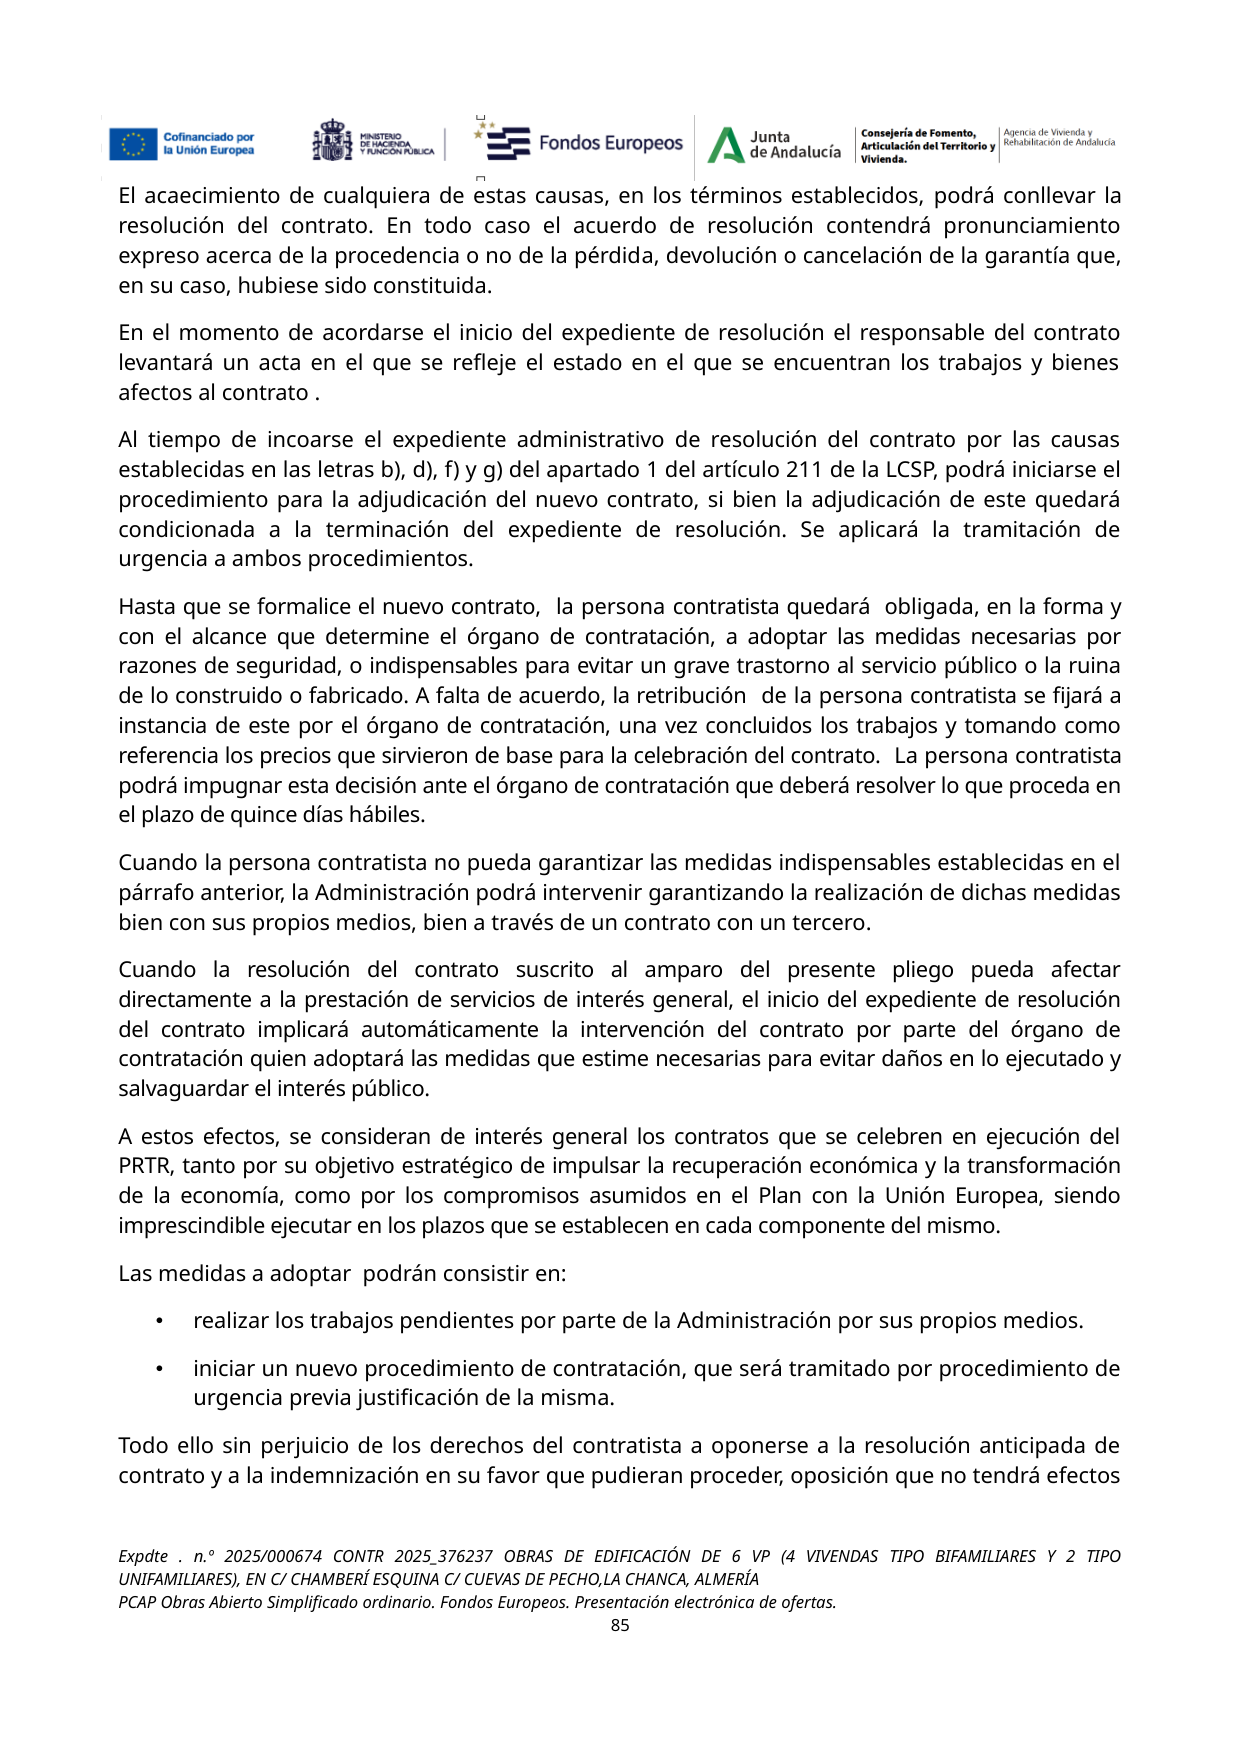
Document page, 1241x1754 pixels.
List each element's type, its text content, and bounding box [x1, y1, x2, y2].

picture [101, 112, 1128, 181]
list realizar los trabajos pendientes por parte de la Administración por sus propios medios. [156, 1305, 1122, 1335]
text Cuando la resolución del contrato suscrito al amparo del presente pliego pueda afectar directamente a la prestación de servicios de interés general, el inicio del expediente de resolución del contrato implicará automáticamente la intervención del contrato por parte del órgano de contratación quien adoptará las medidas que estime necesarias para evitar daños en lo ejecutado y salvaguardar el interés público. [118, 954, 1122, 1103]
text Al tiempo de incoarse el expediente administrativo de resolución del contrato por las causas establecidas en las letras b), d), f) y g) del apartado 1 del artículo 211 de la LCSP, podrá iniciarse el procedimiento para la adjudicación del nuevo contrato, si bien la adjudicación de este quedará condicionada a la terminación del expediente de resolución. Se aplicará la tramitación de urgencia a ambos procedimientos. [118, 424, 1122, 573]
list Todo ello sin perjuicio de los derechos del contratista a oponerse a la resolución anticipada de contrato y a la indemnización en su favor que pudieran proceder, oposición que no tendrá efectos [118, 1430, 1122, 1489]
text El acaecimiento de cualquiera de estas causas, en los términos establecidos, podrá conllevar la resolución del contrato. En todo caso el acuerdo de resolución contendrá pronunciamiento expreso acerca de la procedencia o no de la pérdida, devolución o cancelación de la garantía que, en su caso, hubiese sido constituida. [118, 181, 1122, 299]
text Las medidas a adoptar podrán consistir en: [118, 1257, 1122, 1287]
list iniciar un nuevo procedimiento de contratación, que será tramitado por procedimiento de urgencia previa justificación de la misma. [156, 1352, 1122, 1412]
text En el momento de acordarse el inicio del expediente de resolución el responsable del contrato levantará un acta en el que se refleje el estado en el que se encuentran los trabajos y bienes afectos al contrato . [118, 317, 1122, 406]
text Hasta que se formalice el nuevo contrato, la persona contratista quedará obligada, en la forma y con el alcance que determine el órgano de contratación, a adoptar las medidas necesarias por razones de seguridad, o indispensables para evitar un grave trastorno al servicio público o la ruina de lo construido o fabricado. A falta de acuerdo, la retribución de la persona contratista se fijará a instancia de este por el órgano de contratación, una vez concluidos los trabajos y tomando como referencia los precios que sirvieron de base para la celebración del contrato. La persona contratista podrá impugnar esta decisión ante el órgano de contratación que deberá resolver lo que proceda en el plazo de quince días hábiles. [118, 591, 1122, 829]
text Cuando la persona contratista no pueda garantizar las medidas indispensables establecidas en el párrafo anterior, la Administración podrá intervenir garantizando la realización de dichas medidas bien con sus propios medios, bien a través de un contrato con un tercero. [118, 847, 1122, 936]
text A estos efectos, se consideran de interés general los contratos que se celebren en ejecución del PRTR, tanto por su objetivo estratégico de impulsar la recuperación económica y la transformación de la economía, como por los compromisos asumidos en el Plan con la Unión Europea, siendo imprescindible ejecutar en los plazos que se establecen en cada componente del mismo. [118, 1121, 1122, 1240]
